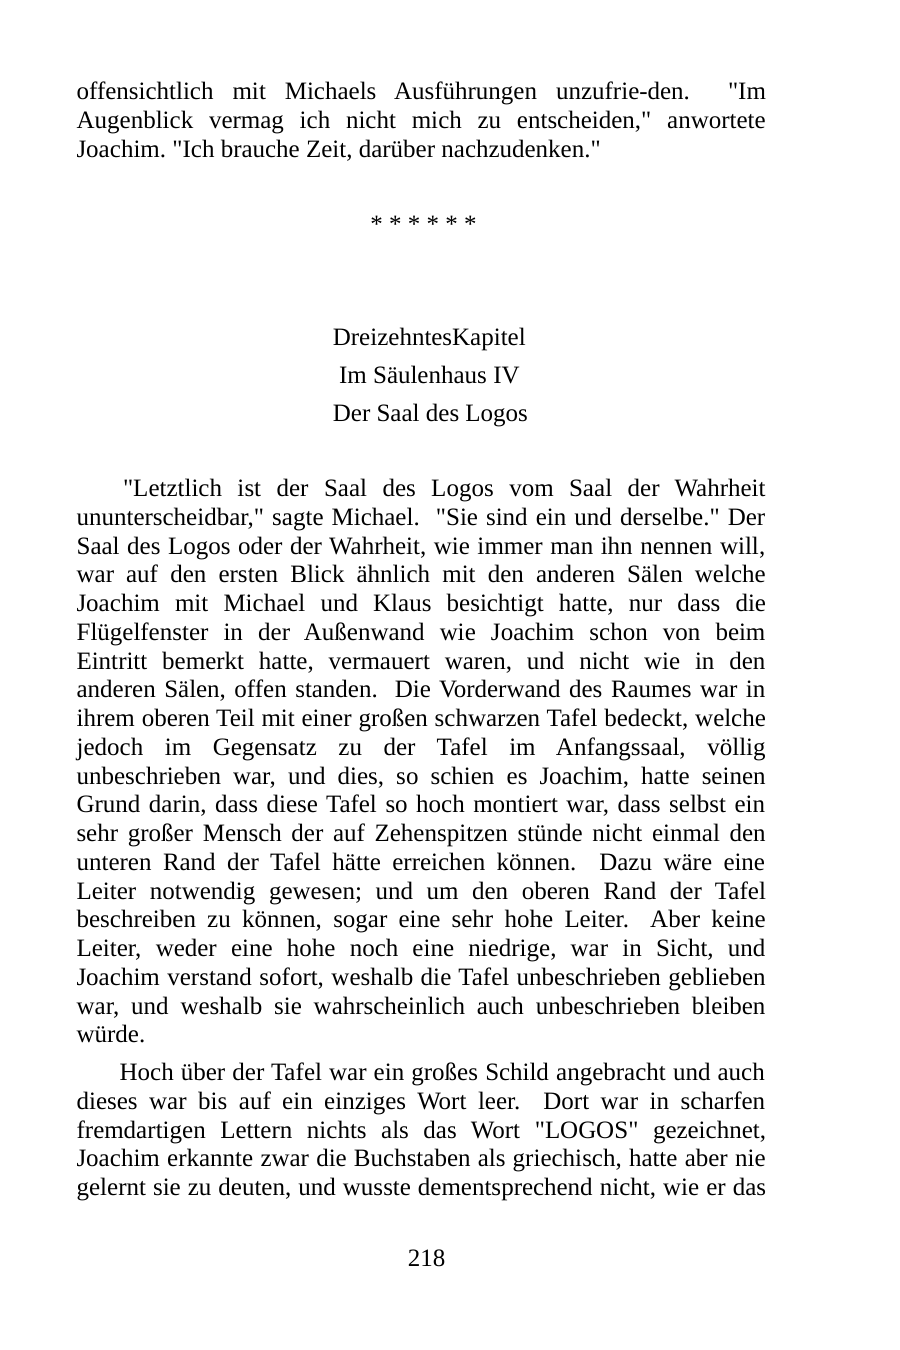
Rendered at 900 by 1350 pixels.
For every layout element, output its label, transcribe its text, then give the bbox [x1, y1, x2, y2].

text offensichtlich mit Michaels Ausführungen unzufrie-den. "Im Augenblick vermag ich nicht mich zu entscheiden," anwortete Joachim. "Ich brauche Zeit, darüber nachzudenken." [76, 76, 766, 163]
text * * * * * * [76, 209, 766, 238]
text DreizehntesKapitel [76, 322, 766, 351]
text Hoch über der Tafel war ein großes Schild angebracht und auch dieses war bis auf ein einziges Wort leer. Dort war in scharfen fremdartigen Lettern nichts als das Wort "LOGOS" gezeichnet, Joachim erkannte zwar die Buchstaben als griechisch, hatte aber nie gelernt sie zu deuten, und wusste dementsprechend nicht, wie er das [76, 1057, 766, 1201]
text Der Saal des Logos [76, 398, 766, 427]
text Im Säulenhaus IV [76, 360, 766, 389]
text "Letztlich ist der Saal des Logos vom Saal der Wahrheit ununterscheidbar," sagte Michael. "Sie sind ein und derselbe." Der Saal des Logos oder der Wahrheit, wie immer man ihn nennen will, war auf den ersten Blick ähnlich mit den anderen Sälen welche Joachim mit Michael und Klaus besichtigt hatte, nur dass die Flügelfenster in der Außenwand wie Joachim schon von beim Eintritt bemerkt hatte, vermauert waren, und nicht wie in den anderen Sälen, offen standen. Die Vorderwand des Raumes war in ihrem oberen Teil mit einer großen schwarzen Tafel bedeckt, welche jedoch im Gegensatz zu der Tafel im Anfangssaal, völlig unbeschrieben war, und dies, so schien es Joachim, hatte seinen Grund darin, dass diese Tafel so hoch montiert war, dass selbst ein sehr großer Mensch der auf Zehenspitzen stünde nicht einmal den unteren Rand der Tafel hätte erreichen können. Dazu wäre eine Leiter notwendig gewesen; und um den oberen Rand der Tafel beschreiben zu können, sogar eine sehr hohe Leiter. Aber keine Leiter, weder eine hohe noch eine niedrige, war in Sicht, und Joachim verstand sofort, weshalb die Tafel unbeschrieben geblieben war, und weshalb sie wahrscheinlich auch unbeschrieben bleiben würde. [76, 473, 766, 1048]
